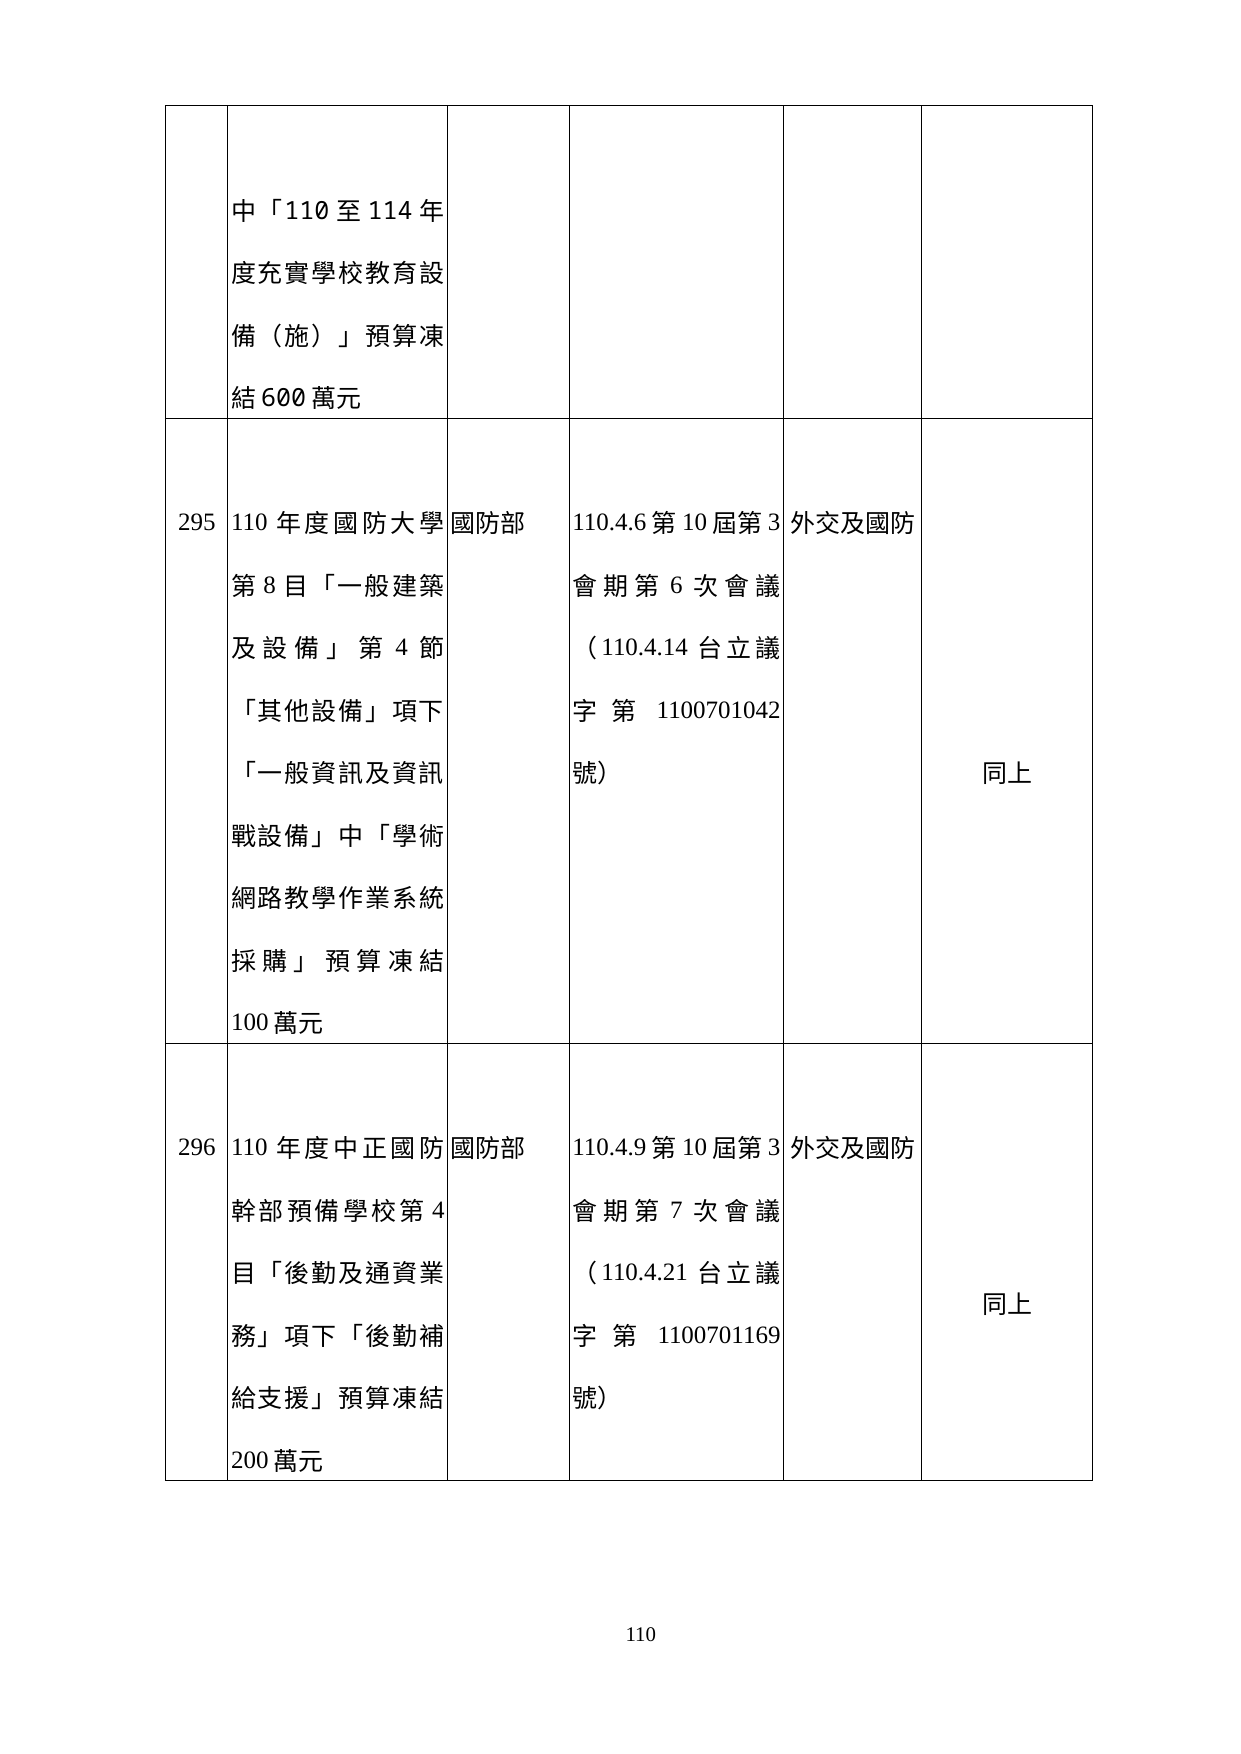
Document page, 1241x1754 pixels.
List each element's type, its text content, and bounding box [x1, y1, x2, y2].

table_cell [784, 106, 921, 418]
table_cell 外交及國防 [784, 1044, 921, 1480]
table_cell [166, 419, 227, 1043]
table_cell 外交及國防 [784, 419, 921, 1043]
table_cell 110.4.9第10屆第3會期第7次會議（110.4.21台立議字第1100701169號） [570, 1044, 783, 1480]
table_cell [922, 106, 1092, 418]
table_cell 110年度國防大學第8目「一般建築及設備」第4節「其他設備」項下「一般資訊及資訊戰設備」中「學術網路教學作業系統採購」預算凍結100萬元 [228, 419, 447, 1043]
table_cell [166, 106, 227, 418]
table_cell 同上 [922, 1044, 1092, 1480]
table_cell 同上 [922, 419, 1092, 1043]
table_cell 國防部 [448, 1044, 569, 1480]
table_cell [166, 1044, 227, 1480]
table_cell 中「110至114年度充實學校教育設備（施）」預算凍結600萬元 [228, 106, 447, 418]
table_cell 110.4.6第10屆第3會期第6次會議（110.4.14台立議字第1100701042號） [570, 419, 783, 1043]
table_cell [570, 106, 783, 418]
table_cell 國防部 [448, 419, 569, 1043]
table_cell [448, 106, 569, 418]
table_cell 110年度中正國防幹部預備學校第4目「後勤及通資業務」項下「後勤補給支援」預算凍結200萬元 [228, 1044, 447, 1480]
